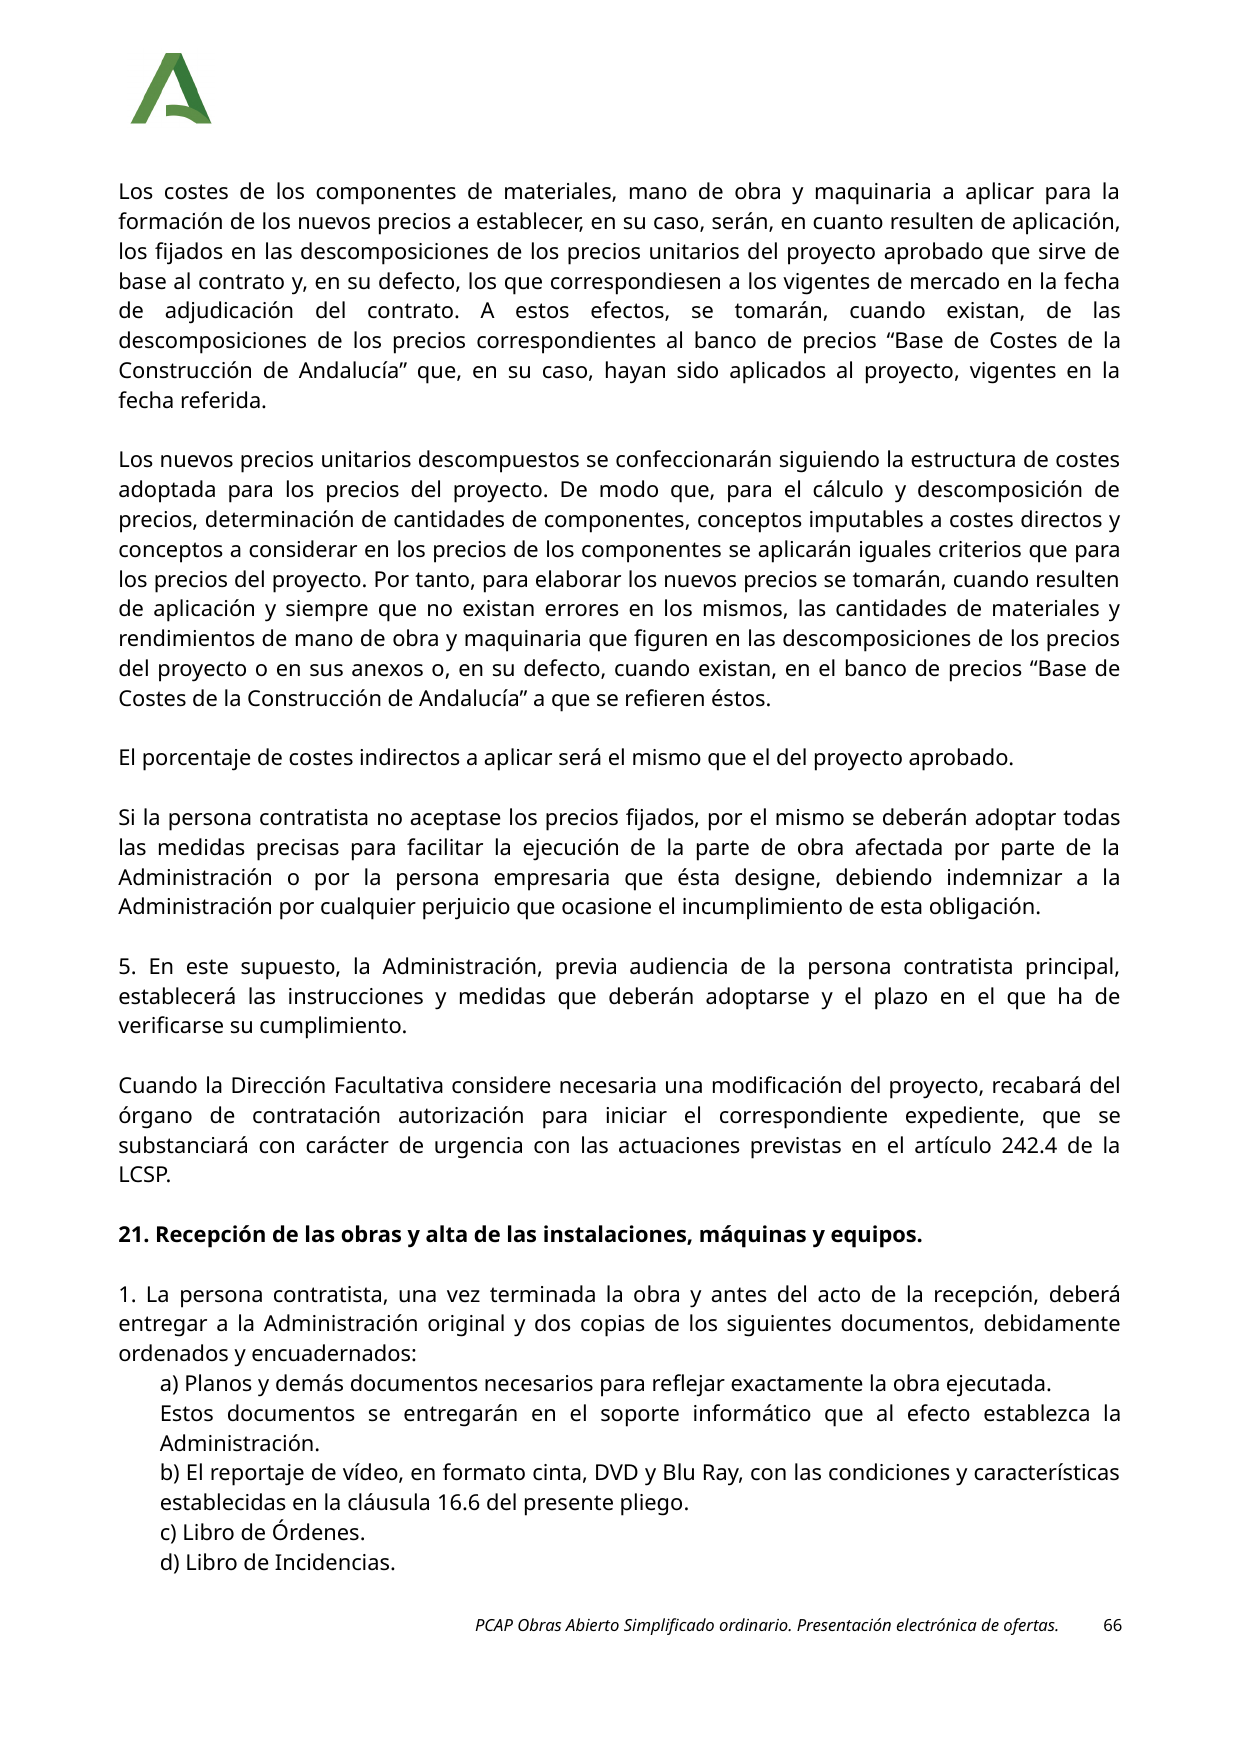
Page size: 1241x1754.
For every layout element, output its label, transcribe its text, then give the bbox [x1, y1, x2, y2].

text Si la persona contratista no aceptase los precios fijados, por el mismo se deberán adoptar todas las medidas precisas para facilitar la ejecución de la parte de obra afectada por parte de la Administración o por la persona empresaria que ésta designe, debiendo indemnizar a la Administración por cualquier perjuicio que ocasione el incumplimiento de esta obligación. [118, 802, 1122, 921]
text 5. En este supuesto, la Administración, previa audiencia de la persona contratista principal, establecerá las instrucciones y medidas que deberán adoptarse y el plazo en el que ha de verificarse su cumplimiento. [118, 951, 1122, 1040]
text El porcentaje de costes indirectos a aplicar será el mismo que el del proyecto aprobado. [118, 742, 1122, 772]
picture [127, 48, 216, 128]
text Estos documentos se entregarán en el soporte informático que al efecto establezca la Administración. [159, 1398, 1122, 1457]
text a) Planos y demás documentos necesarios para reflejar exactamente la obra ejecutada. [159, 1368, 1122, 1398]
text Los costes de los componentes de materiales, mano de obra y maquinaria a aplicar para la formación de los nuevos precios a establecer, en su caso, serán, en cuanto resulten de aplicación, los fijados en las descomposiciones de los precios unitarios del proyecto aprobado que sirve de base al contrato y, en su defecto, los que correspondiesen a los vigentes de mercado en la fecha de adjudicación del contrato. A estos efectos, se tomarán, cuando existan, de las descomposiciones de los precios correspondientes al banco de precios “Base de Costes de la Construcción de Andalucía” que, en su caso, hayan sido aplicados al proyecto, vigentes en la fecha referida. [118, 176, 1122, 415]
text 1. La persona contratista, una vez terminada la obra y antes del acto de la recepción, deberá entregar a la Administración original y dos copias de los siguientes documentos, debidamente ordenados y encuadernados: [118, 1279, 1122, 1368]
subtitle 21. Recepción de las obras y alta de las instalaciones, máquinas y equipos. [118, 1219, 1122, 1249]
text Cuando la Dirección Facultativa considere necesaria una modificación del proyecto, recabará del órgano de contratación autorización para iniciar el correspondiente expediente, que se substanciará con carácter de urgencia con las actuaciones previstas en el artículo 242.4 de la LCSP. [118, 1070, 1122, 1189]
text Los nuevos precios unitarios descompuestos se confeccionarán siguiendo la estructura de costes adoptada para los precios del proyecto. De modo que, para el cálculo y descomposición de precios, determinación de cantidades de componentes, conceptos imputables a costes directos y conceptos a considerar en los precios de los componentes se aplicarán iguales criterios que para los precios del proyecto. Por tanto, para elaborar los nuevos precios se tomarán, cuando resulten de aplicación y siempre que no existan errores en los mismos, las cantidades de materiales y rendimientos de mano de obra y maquinaria que figuren en las descomposiciones de los precios del proyecto o en sus anexos o, en su defecto, cuando existan, en el banco de precios “Base de Costes de la Construcción de Andalucía” a que se refieren éstos. [118, 444, 1122, 713]
text d) Libro de Incidencias. [159, 1547, 1122, 1577]
text c) Libro de Órdenes. [159, 1517, 1122, 1547]
text b) El reportaje de vídeo, en formato cinta, DVD y Blu Ray, con las condiciones y características establecidas en la cláusula 16.6 del presente pliego. [159, 1457, 1122, 1517]
